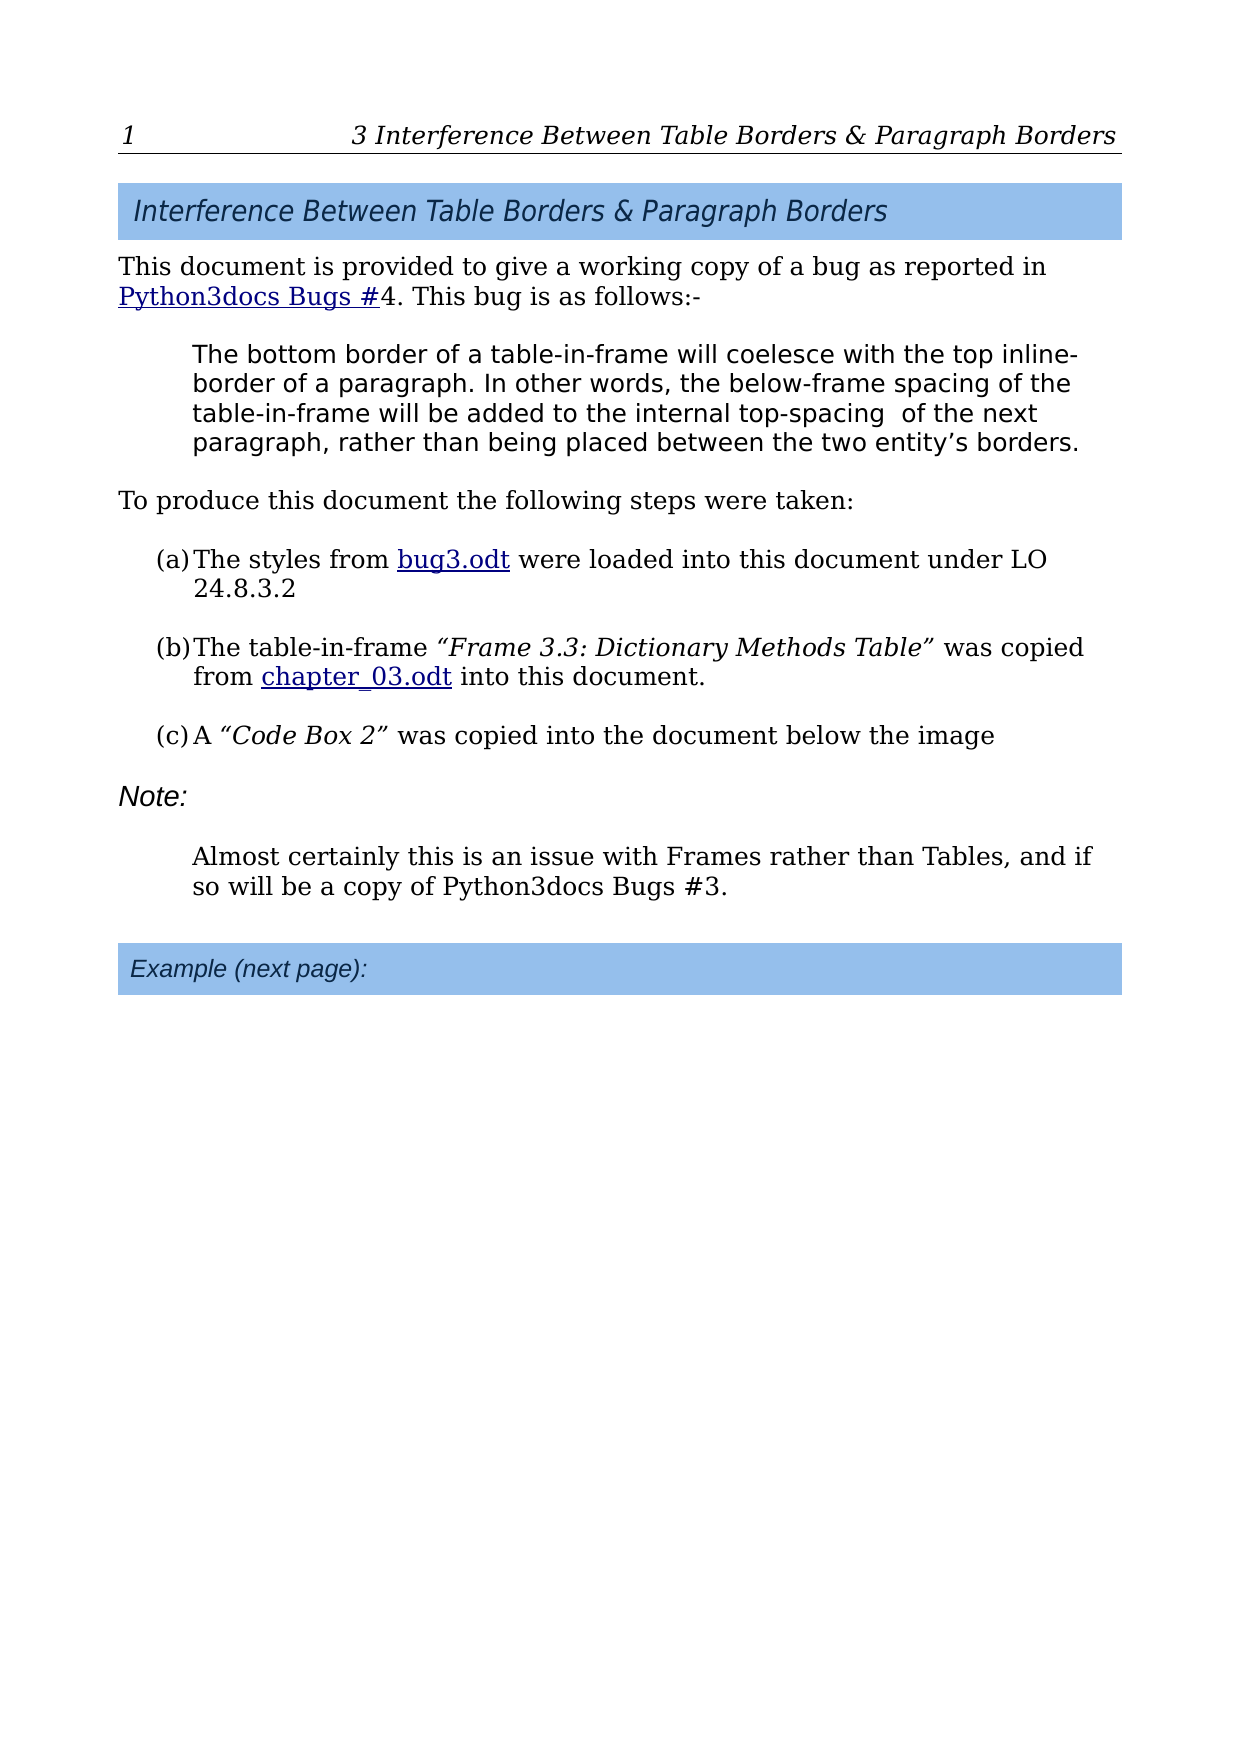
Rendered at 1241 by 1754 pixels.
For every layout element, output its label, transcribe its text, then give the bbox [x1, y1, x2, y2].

subtitle Example (next page): [118, 943, 1122, 995]
text Note: [118, 779, 1122, 813]
text The bottom border of a table-in-frame will coelesce with the top inline-border of a paragraph. In other words, the below-frame spacing of the table-in-frame will be added to the internal top-spacing of the next paragraph, rather than being placed between the two entity’s borders. [192, 340, 1122, 457]
list The styles from bug3.odt were loaded into this document under LO 24.8.3.2 [156, 545, 1122, 603]
subtitle Interference Between Table Borders & Paragraph Borders [118, 183, 1122, 240]
text To produce this document the following steps were taken: [118, 487, 1122, 516]
list A “Code Box 2” was copied into the document below the image [156, 721, 1122, 750]
list The table-in-frame “Frame 3.3: Dictionary Methods Table” was copied from chapter_03.odt into this document. [156, 633, 1122, 691]
text Almost certainly this is an issue with Frames rather than Tables, and if so will be a copy of Python3docs Bugs #3. [192, 842, 1122, 901]
text This document is provided to give a working copy of a bug as reported in Python3docs Bugs #4. This bug is as follows:- [118, 253, 1122, 311]
